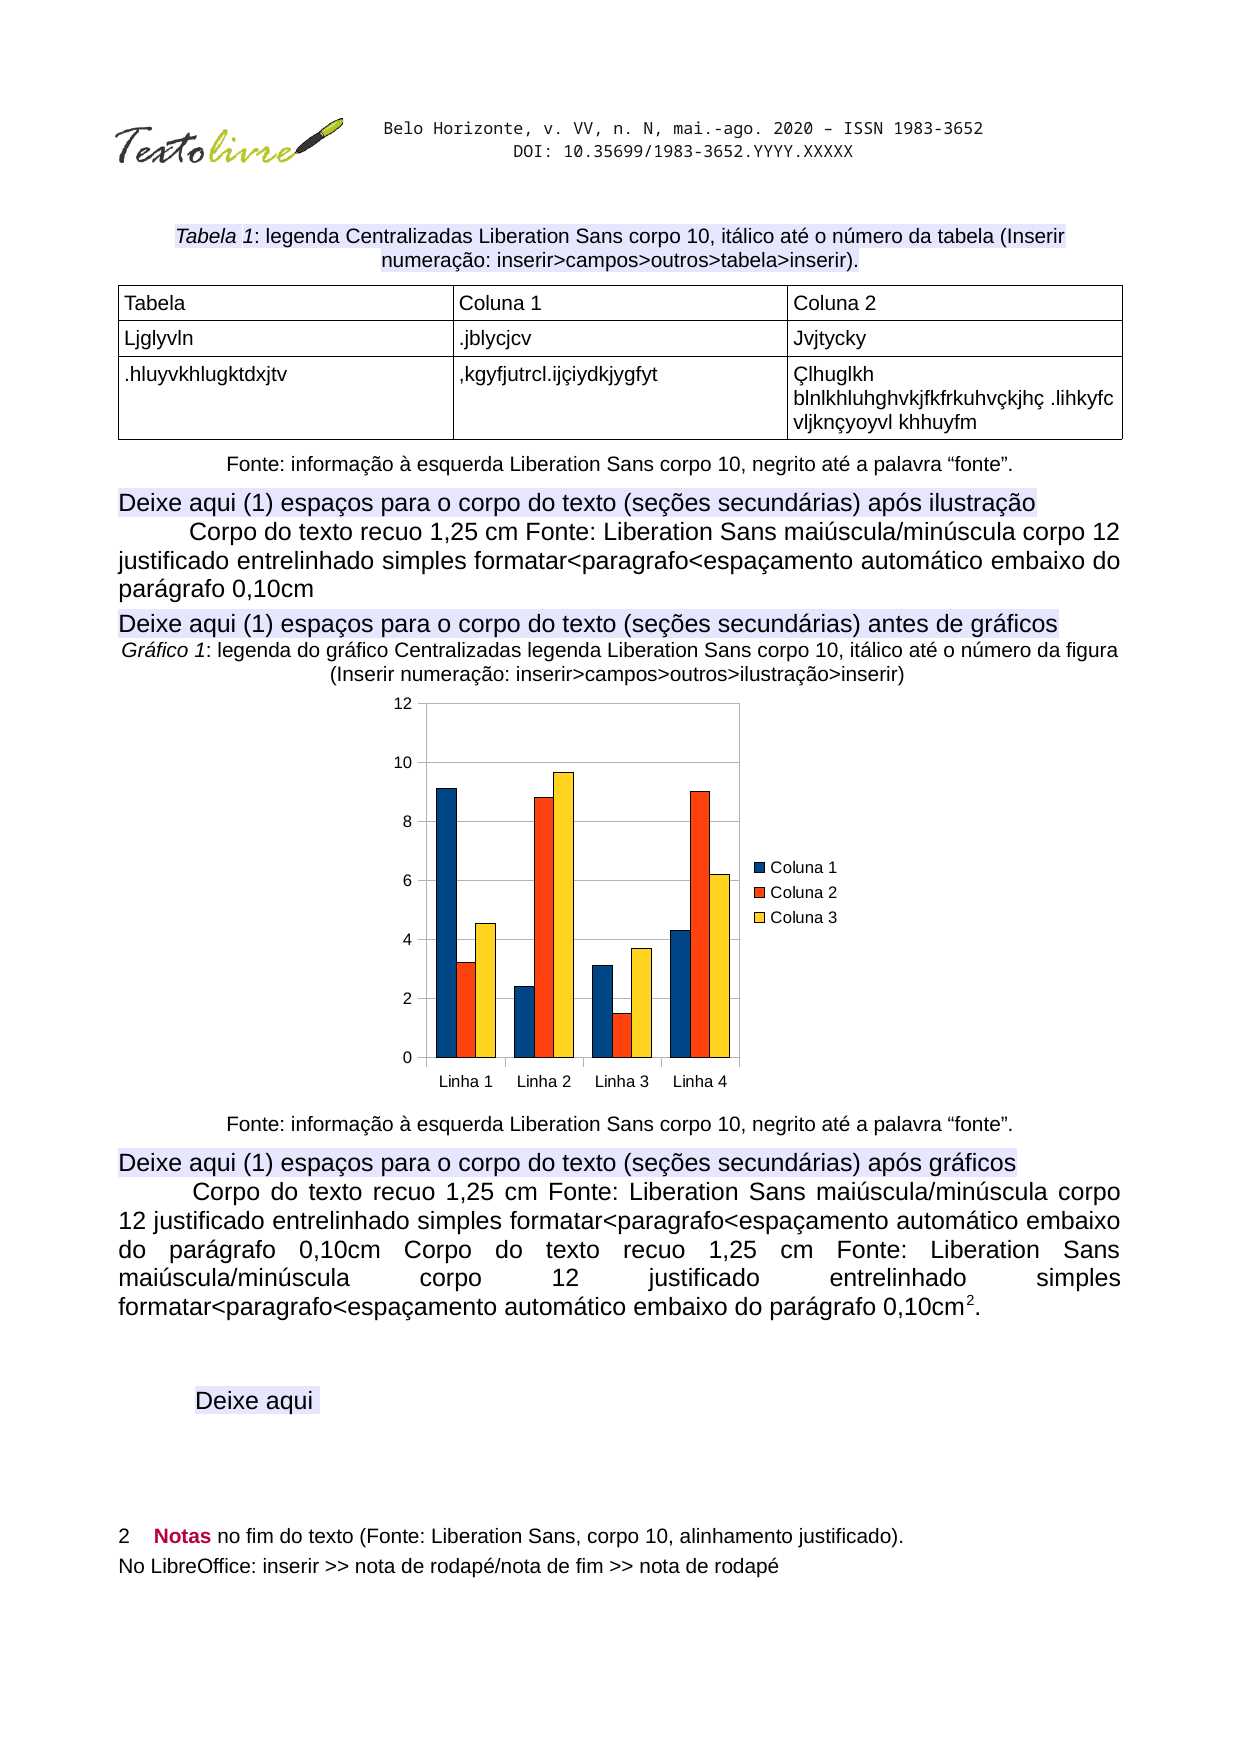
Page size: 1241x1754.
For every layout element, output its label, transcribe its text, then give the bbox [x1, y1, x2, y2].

table_header Coluna 2 [788, 286, 1122, 320]
text Fonte: informação à esquerda Liberation Sans corpo 10, negrito até a palavra “fonte”. [118, 452, 1122, 476]
text Deixe aqui (1) espaços para o corpo do texto (seções secundárias) após gráficos [118, 1148, 1122, 1177]
text Notas no fim do texto (Fonte: Liberation Sans, corpo 10, alinhamento justificado). [118, 1524, 1122, 1548]
table_header Tabela [119, 286, 453, 320]
table_header Coluna 1 [454, 286, 787, 320]
table_cell Çlhuglkh blnlkhluhghvkjfkfrkuhvçkjhç .lihkyfcvljknçyoyvl khhuyfm [788, 357, 1122, 439]
table_cell ,kgyfjutrcl.ijçiydkjygfyt [454, 357, 787, 439]
text Gráfico 1: legenda do gráfico Centralizadas legenda Liberation Sans corpo 10, itálico até o número da figura (Inserir numeração: inserir>campos>outros>ilustração>inserir) [118, 638, 1122, 686]
text Deixe aqui (1) espaços para o corpo do texto (seções secundárias) após ilustração [118, 488, 1122, 517]
text Fonte: informação à esquerda Liberation Sans corpo 10, negrito até a palavra “fonte”. [118, 1112, 1122, 1136]
table_cell Ljglyvln [119, 321, 453, 356]
table_cell .jblycjcv [454, 321, 787, 356]
table_cell .hluyvkhlugktdxjtv [119, 357, 453, 439]
text Tabela 1: legenda Centralizadas Liberation Sans corpo 10, itálico até o número da tabela (Inserir numeração: inserir>campos>outros>tabela>inserir). [118, 224, 1122, 272]
text Deixe aqui (1) espaços para o corpo do texto (seções secundárias) antes de gráficos [118, 609, 1122, 638]
text Corpo do texto recuo 1,25 cm Fonte: Liberation Sans maiúscula/minúscula corpo 12 justificado entrelinhado simples formatar<paragrafo<espaçamento automático embaixo do parágrafo 0,10cm Corpo do texto recuo 1,25 cm Fonte: Liberation Sans maiúscula/minúscula corpo 12 justificado entrelinhado simples formatar<paragrafo<espaçamento automático embaixo do parágrafo 0,10cm. [118, 1177, 1122, 1321]
text No LibreOffice: inserir >> nota de rodapé/nota de fim >> nota de rodapé [118, 1554, 1122, 1578]
text Corpo do texto recuo 1,25 cm Fonte: Liberation Sans maiúscula/minúscula corpo 12 justificado entrelinhado simples formatar<paragrafo<espaçamento automático embaixo do parágrafo 0,10cm [118, 517, 1122, 603]
table_cell Jvjtycky [788, 321, 1122, 356]
text Deixe aqui [118, 1386, 1122, 1414]
picture [115, 118, 344, 163]
